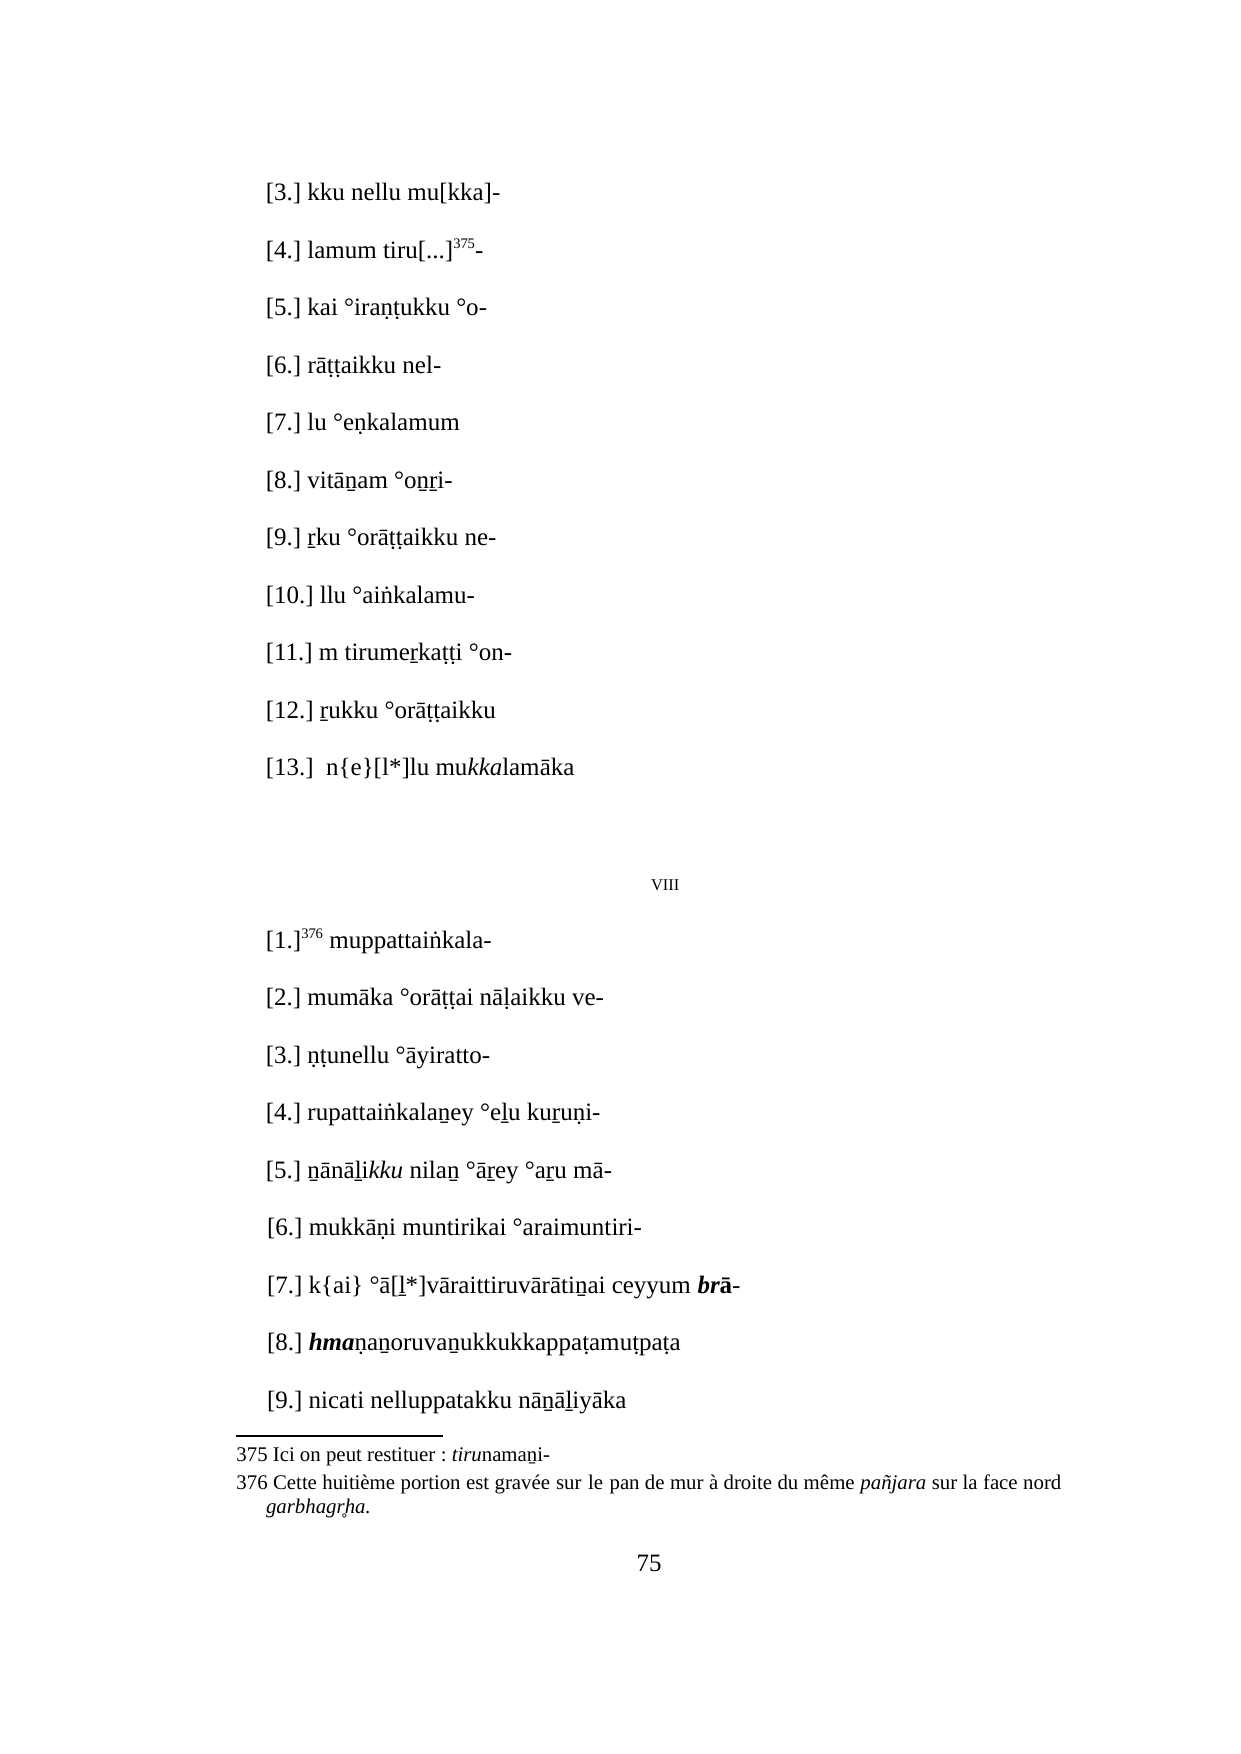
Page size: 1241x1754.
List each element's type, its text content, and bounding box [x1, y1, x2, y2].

text [7.] lu °eṇkalamum [266, 407, 1061, 436]
text [9.] nicati nelluppatakku nāṉāḻiyāka [267, 1385, 1061, 1413]
text [1.] muppattaiṅkala- [266, 925, 1061, 953]
text viii [298, 867, 1032, 896]
text [4.] rupattaiṅkalaṉey °eḻu kuṟuṇi- [266, 1097, 1061, 1126]
text [12.] ṟukku °orāṭṭaikku [266, 695, 1061, 723]
text [13.] n{e}[l*]lu mukkalamāka [266, 752, 1061, 781]
text [3.] ṇṭunellu °āyiratto- [266, 1040, 1061, 1068]
text Ici on peut restituer : tirunamaṉi- [236, 1442, 1061, 1466]
text [3.] kku nellu mu[kka]- [266, 177, 1061, 206]
text [5.] ṉānāḻikku nilaṉ °āṟey °aṟu mā- [266, 1155, 1061, 1183]
text [8.] vitāṉam °oṉṟi- [266, 465, 1061, 493]
text [9.] ṟku °orāṭṭaikku ne- [266, 522, 1061, 551]
text [6.] mukkāṇi muntirikai °araimuntiri- [267, 1212, 1061, 1241]
text [11.] m tirumeṟkaṭṭi °on- [266, 637, 1061, 666]
text [10.] llu °aiṅkalamu- [266, 580, 1061, 608]
text [2.] mumāka °orāṭṭai nāḷaikku ve- [266, 982, 1061, 1011]
text [4.] lamum tiru[...]- [266, 235, 1061, 263]
text [5.] kai °iraṇṭukku °o- [266, 292, 1061, 321]
text [8.] hmaṇaṉoruvaṉukkukkappaṭamuṭpaṭa [267, 1327, 1061, 1356]
text [6.] rāṭṭaikku nel- [266, 350, 1061, 378]
text [7.] k{ai} °ā[ḻ*]vāraittiruvārātiṉai ceyyum brā- [267, 1270, 1061, 1298]
text Cette huitième portion est gravée sur le pan de mur à droite du même pañjara sur la face nord garbhagr̥ha. [236, 1466, 1061, 1518]
